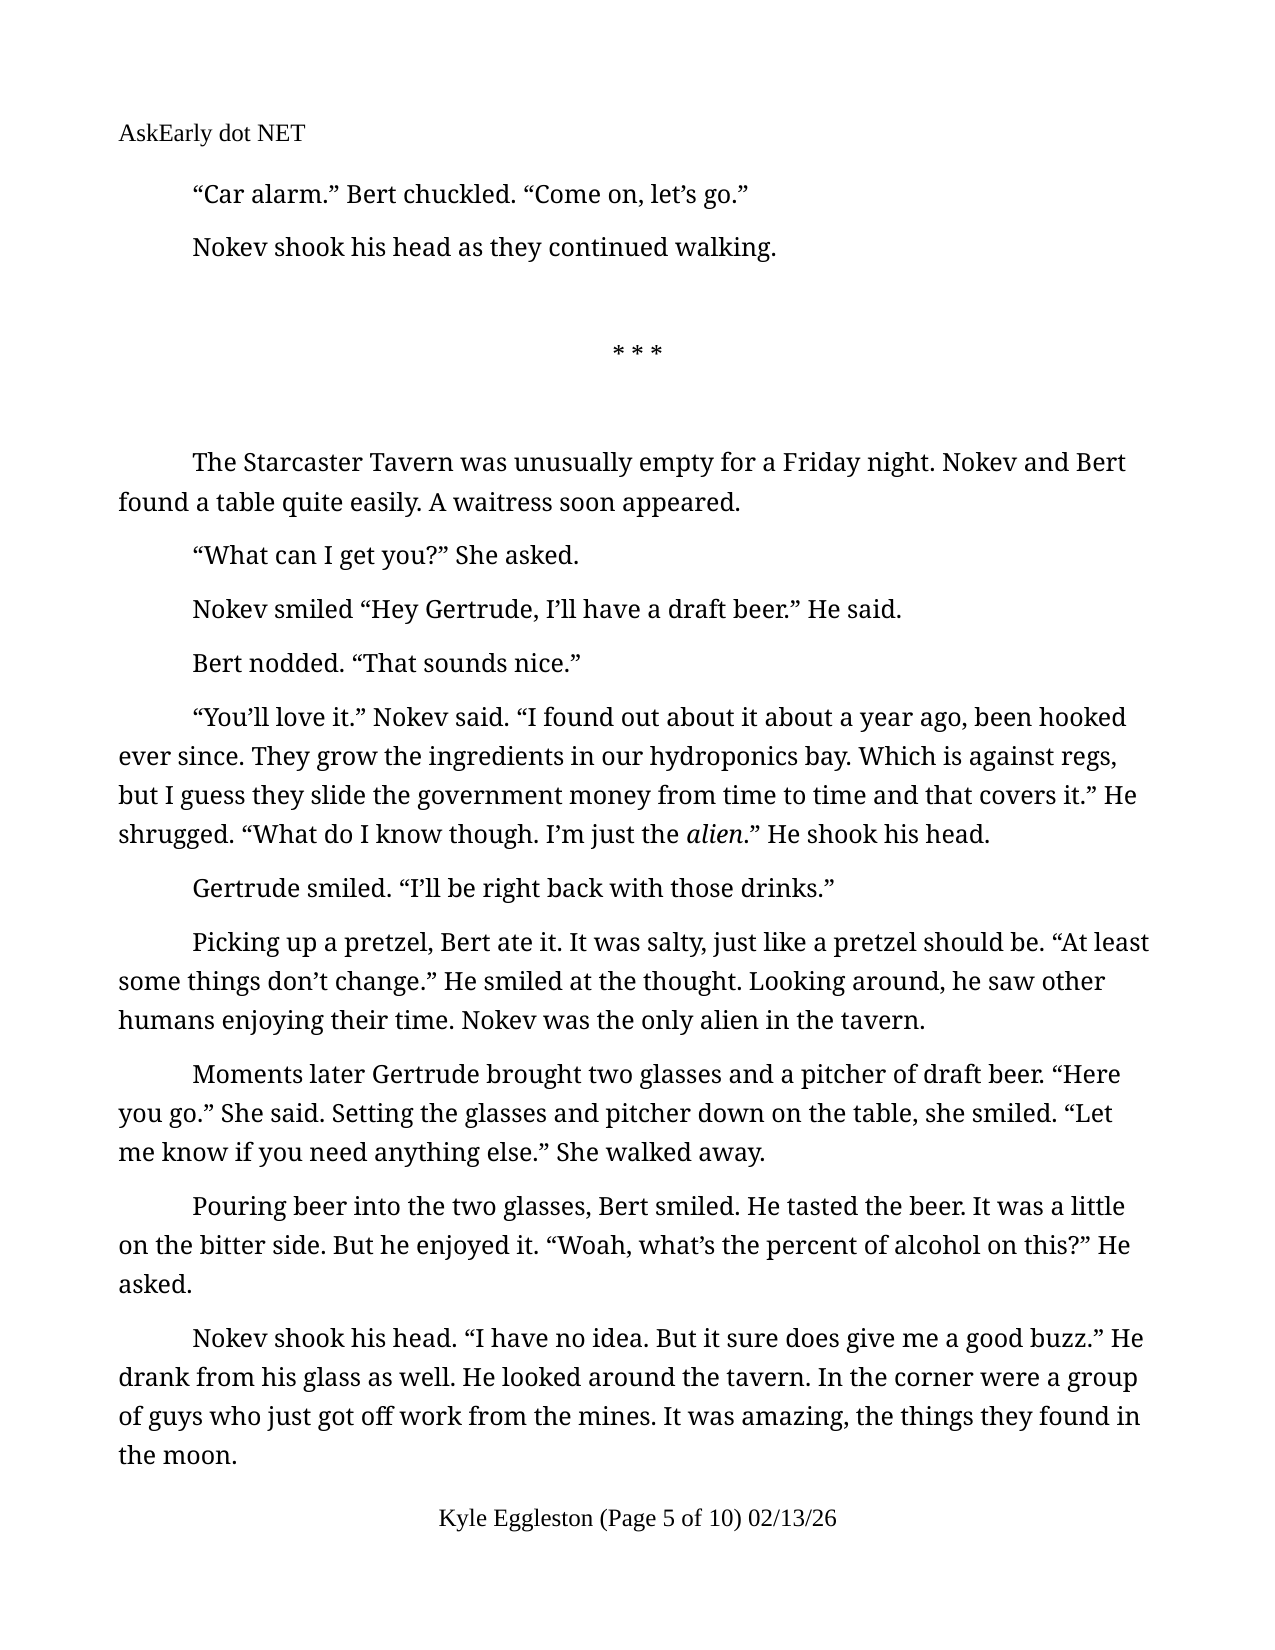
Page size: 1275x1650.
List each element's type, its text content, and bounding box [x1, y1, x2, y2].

text The Starcaster Tavern was unusually empty for a Friday night. Nokev and Bert found a table quite easily. A waitress soon appeared. [118, 445, 1157, 518]
text Nokev smiled “Hey Gertrude, I’ll have a draft beer.” He said. [118, 592, 1157, 626]
text “What can I get you?” She asked. [118, 538, 1157, 572]
text Bert nodded. “That sounds nice.” [118, 646, 1157, 679]
text Nokev shook his head as they continued walking. [118, 230, 1157, 264]
text Moments later Gertrude brought two glasses and a pitcher of draft beer. “Here you go.” She said. Setting the glasses and pitcher down on the table, she smiled. “Let me know if you need anything else.” She walked away. [118, 1056, 1157, 1169]
text Pouring beer into the two glasses, Bert smiled. He tasted the beer. It was a little on the bitter side. But he enjoyed it. “Woah, what’s the percent of alcohol on this?” He asked. [118, 1188, 1157, 1301]
text Nokev shook his head. “I have no idea. But it sure does give me a good buzz.” He drank from his glass as well. He looked around the tavern. In the corner were a group of guys who just got off work from the mines. It was amazing, the things they found in the moon. [118, 1321, 1157, 1472]
text “Car alarm.” Bert chuckled. “Come on, let’s go.” [118, 176, 1157, 210]
text Gertrude smiled. “I’ll be right back with those drinks.” [118, 871, 1157, 904]
text * * * [118, 338, 1157, 372]
text “You’ll love it.” Nokev said. “I found out about it about a year ago, been hooked ever since. They grow the ingredients in our hydroponics bay. Which is against regs, but I guess they slide the government money from time to time and that covers it.” He shrugged. “What do I know though. I’m just the alien.” He shook his head. [118, 699, 1157, 851]
text Picking up a pretzel, Bert ate it. It was salty, just like a pretzel should be. “At least some things don’t change.” He smiled at the thought. Looking around, he saw other humans enjoying their time. Nokev was the only alien in the tavern. [118, 924, 1157, 1037]
